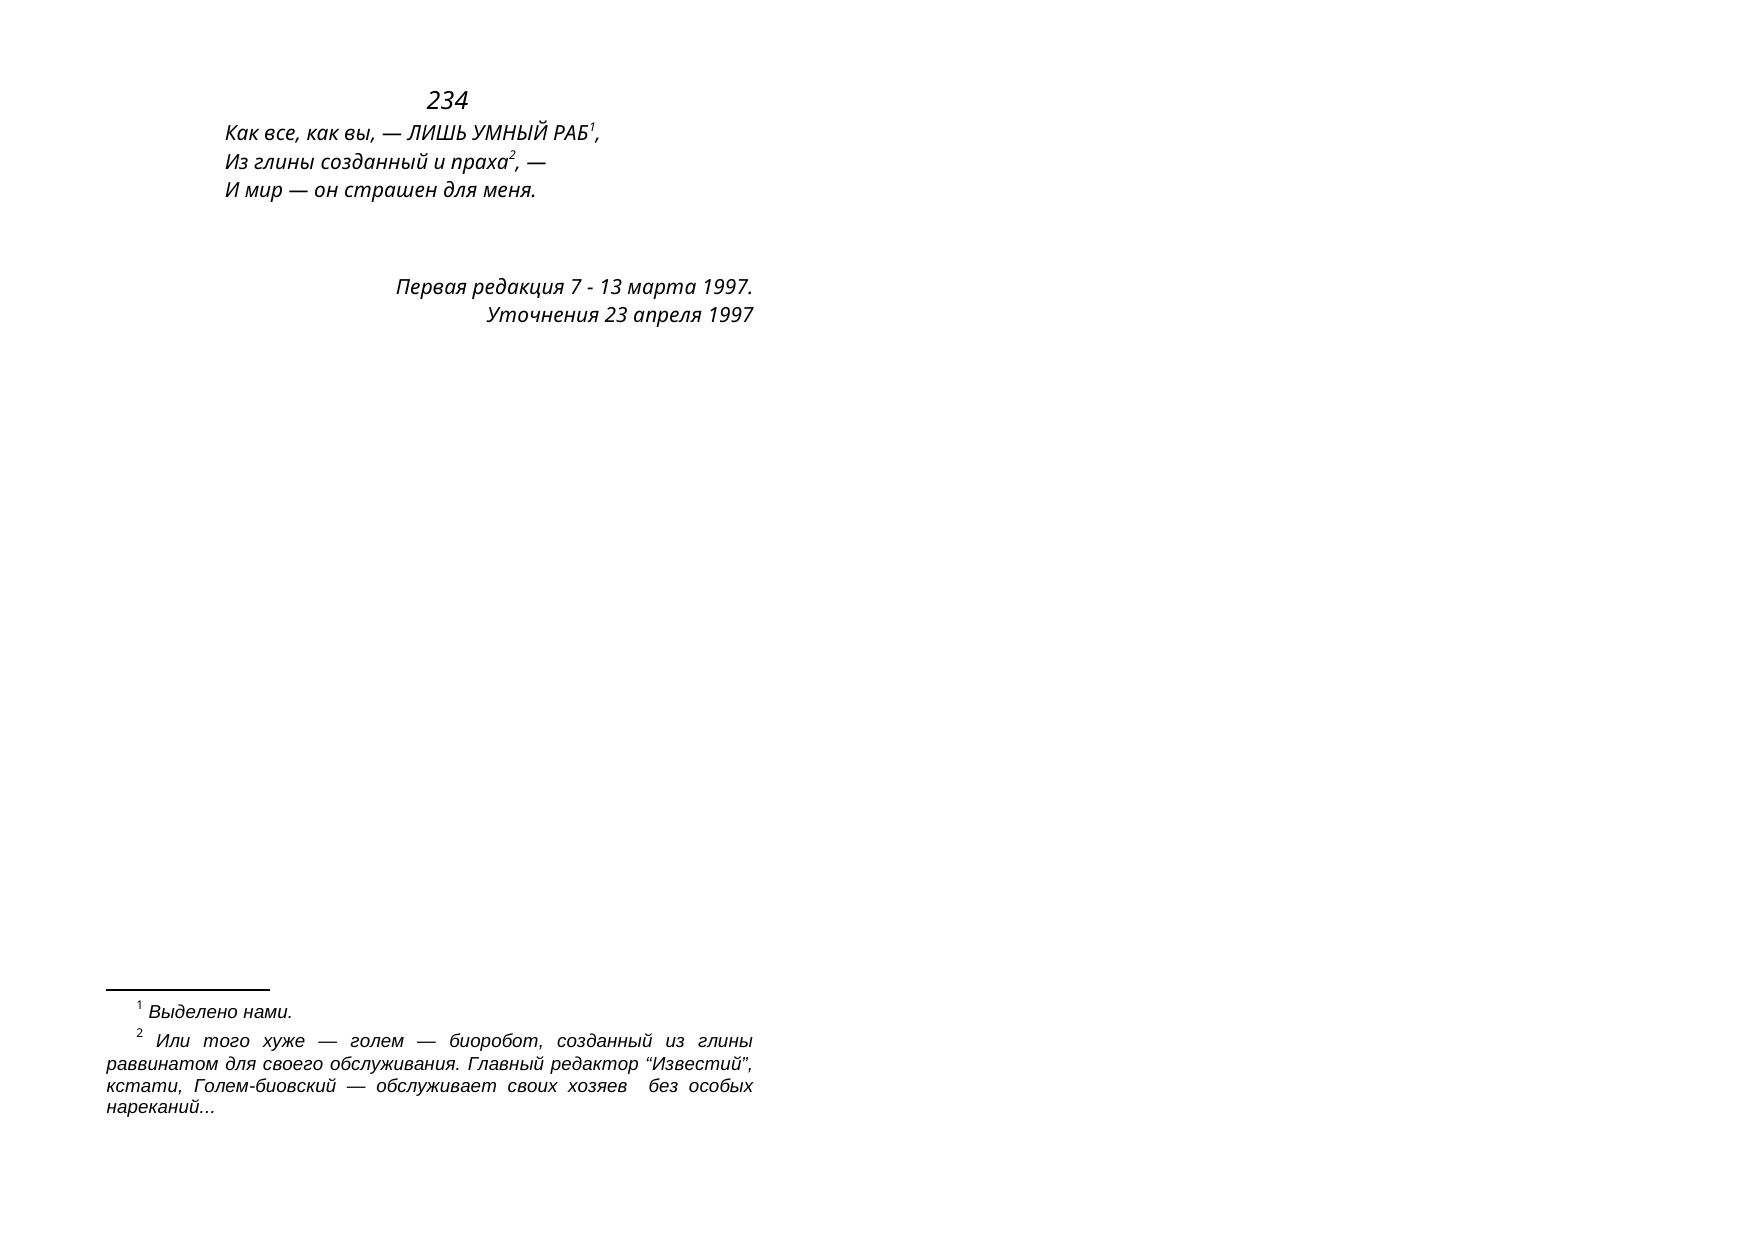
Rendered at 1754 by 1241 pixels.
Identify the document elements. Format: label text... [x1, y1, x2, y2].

text И мир — он страшен для меня. [224, 175, 756, 204]
text Как все, как вы, — ЛИШЬ УМНЫЙ РАБ, [224, 118, 756, 147]
text Выделено нами. [106, 996, 756, 1024]
text Уточнения 23 апреля 1997 [106, 300, 756, 329]
text Или того хуже — голем — биоробот, созданный из глины раввинатом для своего обслуживания. Главный редактор “Известий”, кстати, Голем-биовский — обслуживает своих хозяев без особых нареканий... [106, 1024, 756, 1118]
text Из глины созданный и праха, — [224, 147, 756, 175]
text Первая редакция 7 - 13 марта 1997. [106, 272, 756, 300]
